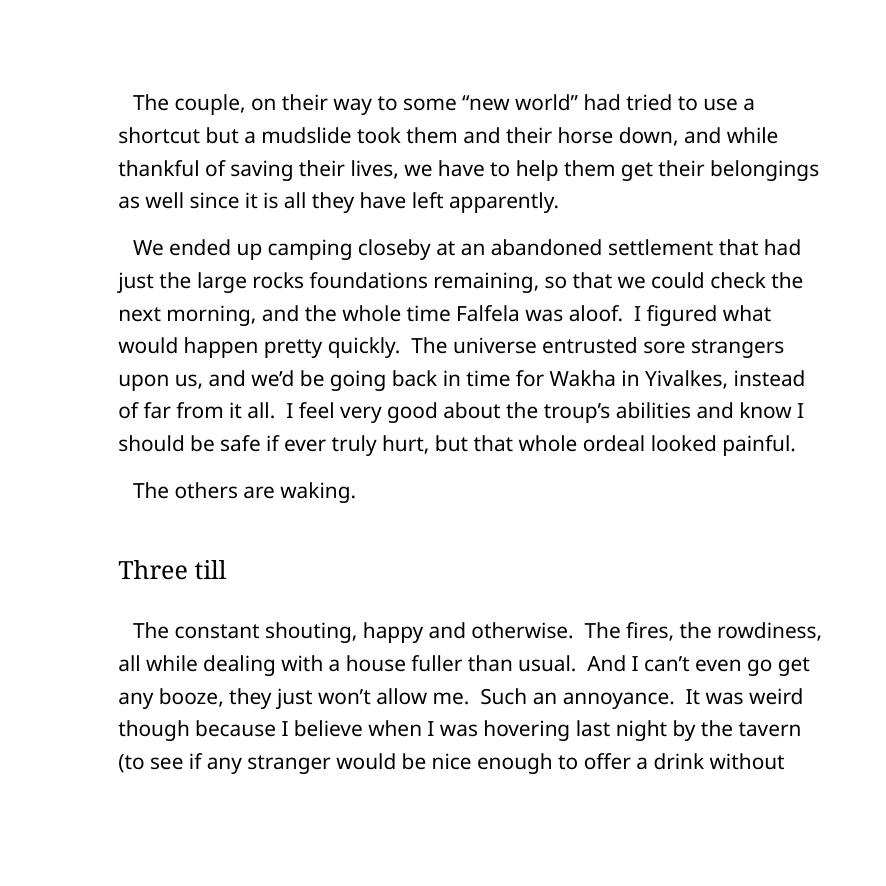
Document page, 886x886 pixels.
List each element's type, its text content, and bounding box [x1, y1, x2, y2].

text The constant shouting, happy and otherwise. The fires, the rowdiness, all while dealing with a house fuller than usual. And I can’t even go get any booze, they just won’t allow me. Such an annoyance. It was weird though because I believe when I was hovering last night by the tavern (to see if any stranger would be nice enough to offer a drink without [118, 617, 827, 775]
text The others are waking. [118, 476, 827, 505]
text We ended up camping closeby at an abandoned settlement that had just the large rocks foundations remaining, so that we could check the next morning, and the whole time Falfela was aloof. I figured what would happen pretty quickly. The universe entrusted sore strangers upon us, and we’d be going back in time for Wakha in Yivalkes, instead of far from it all. I feel very good about the troup’s abilities and know I should be safe if ever truly hurt, but that whole ordeal looked painful. [118, 233, 827, 458]
subtitle Three till [118, 553, 827, 587]
text The couple, on their way to some “new world” had tried to use a shortcut but a mudslide took them and their horse down, and while thankful of saving their lives, we have to help them get their belongings as well since it is all they have left apparently. [118, 88, 827, 215]
